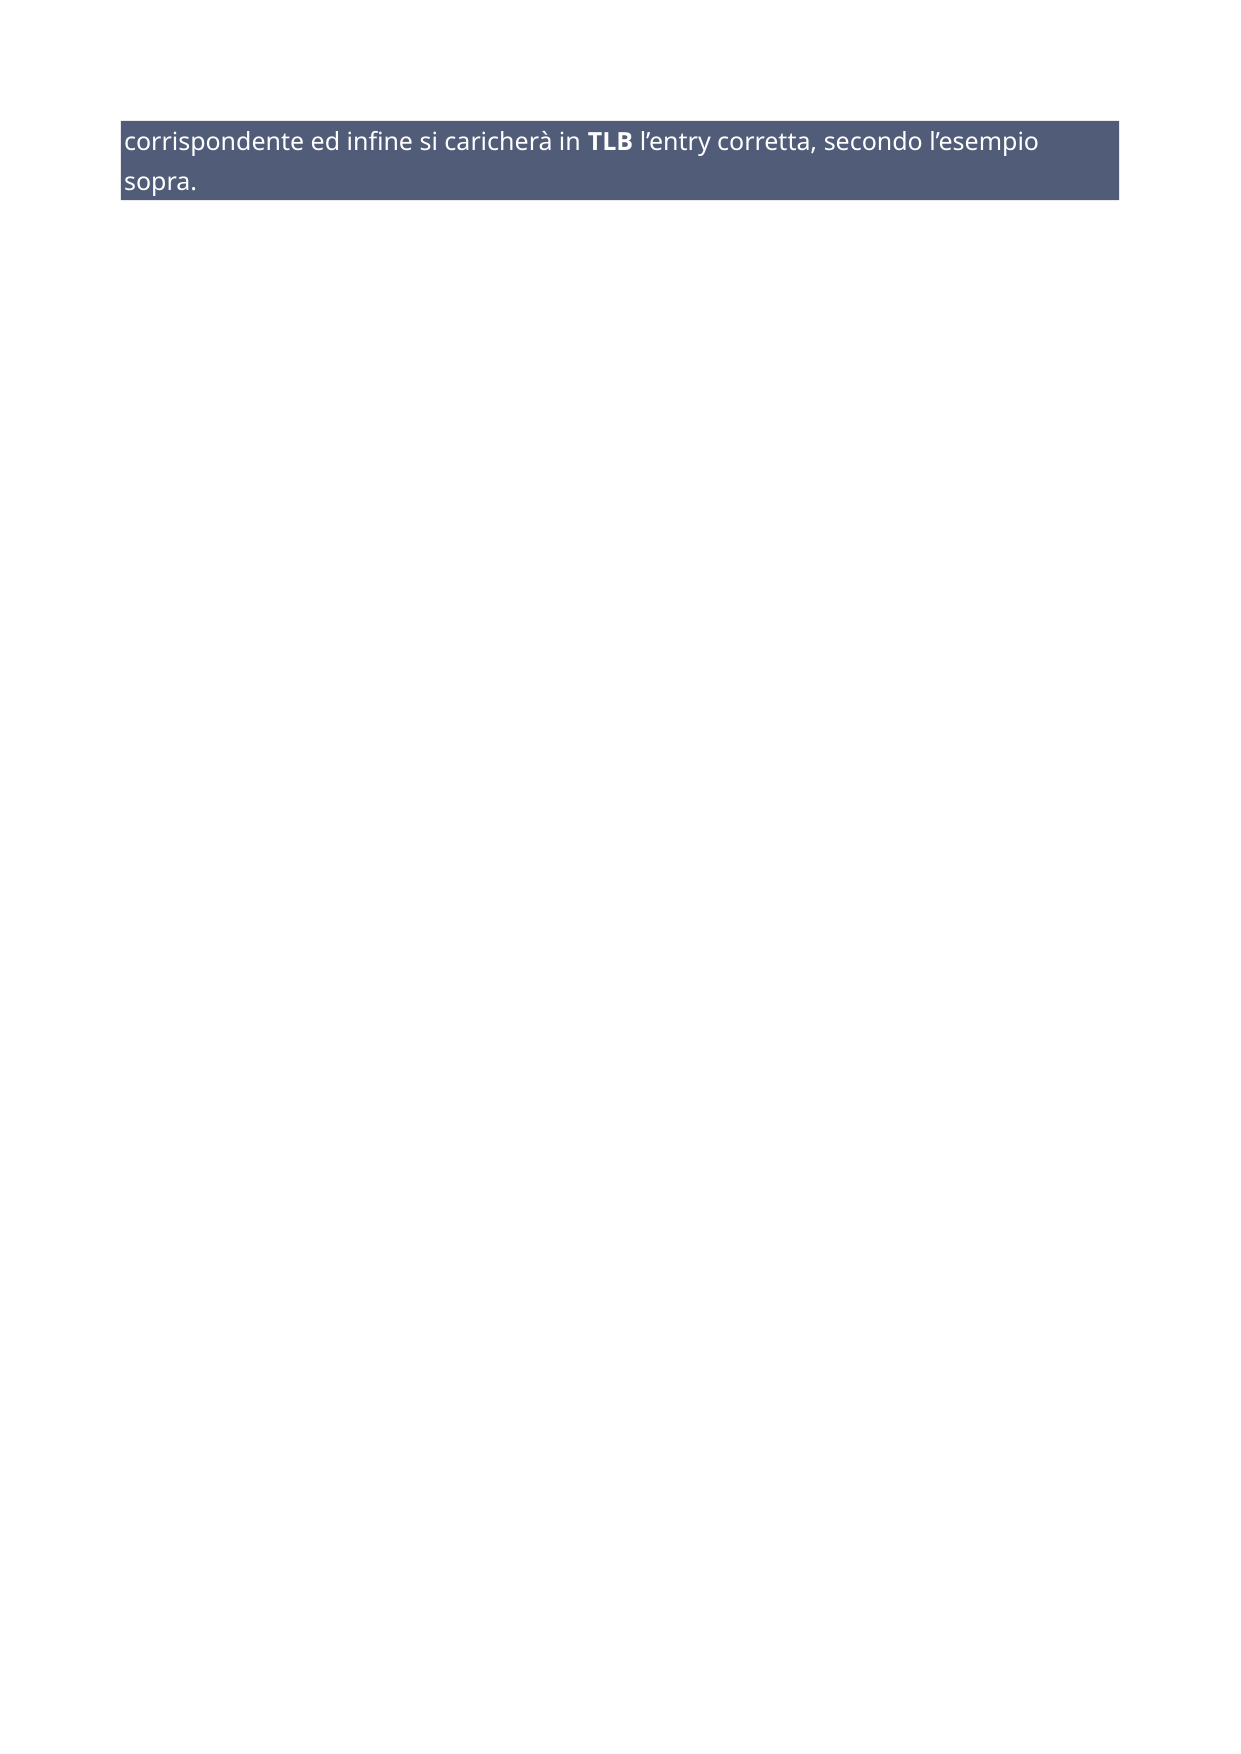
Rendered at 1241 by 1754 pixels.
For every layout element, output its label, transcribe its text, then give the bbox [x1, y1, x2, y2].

text corrispondente ed infine si caricherà in TLB l’entry corretta, secondo l’esempio sopra. [121, 121, 1119, 200]
